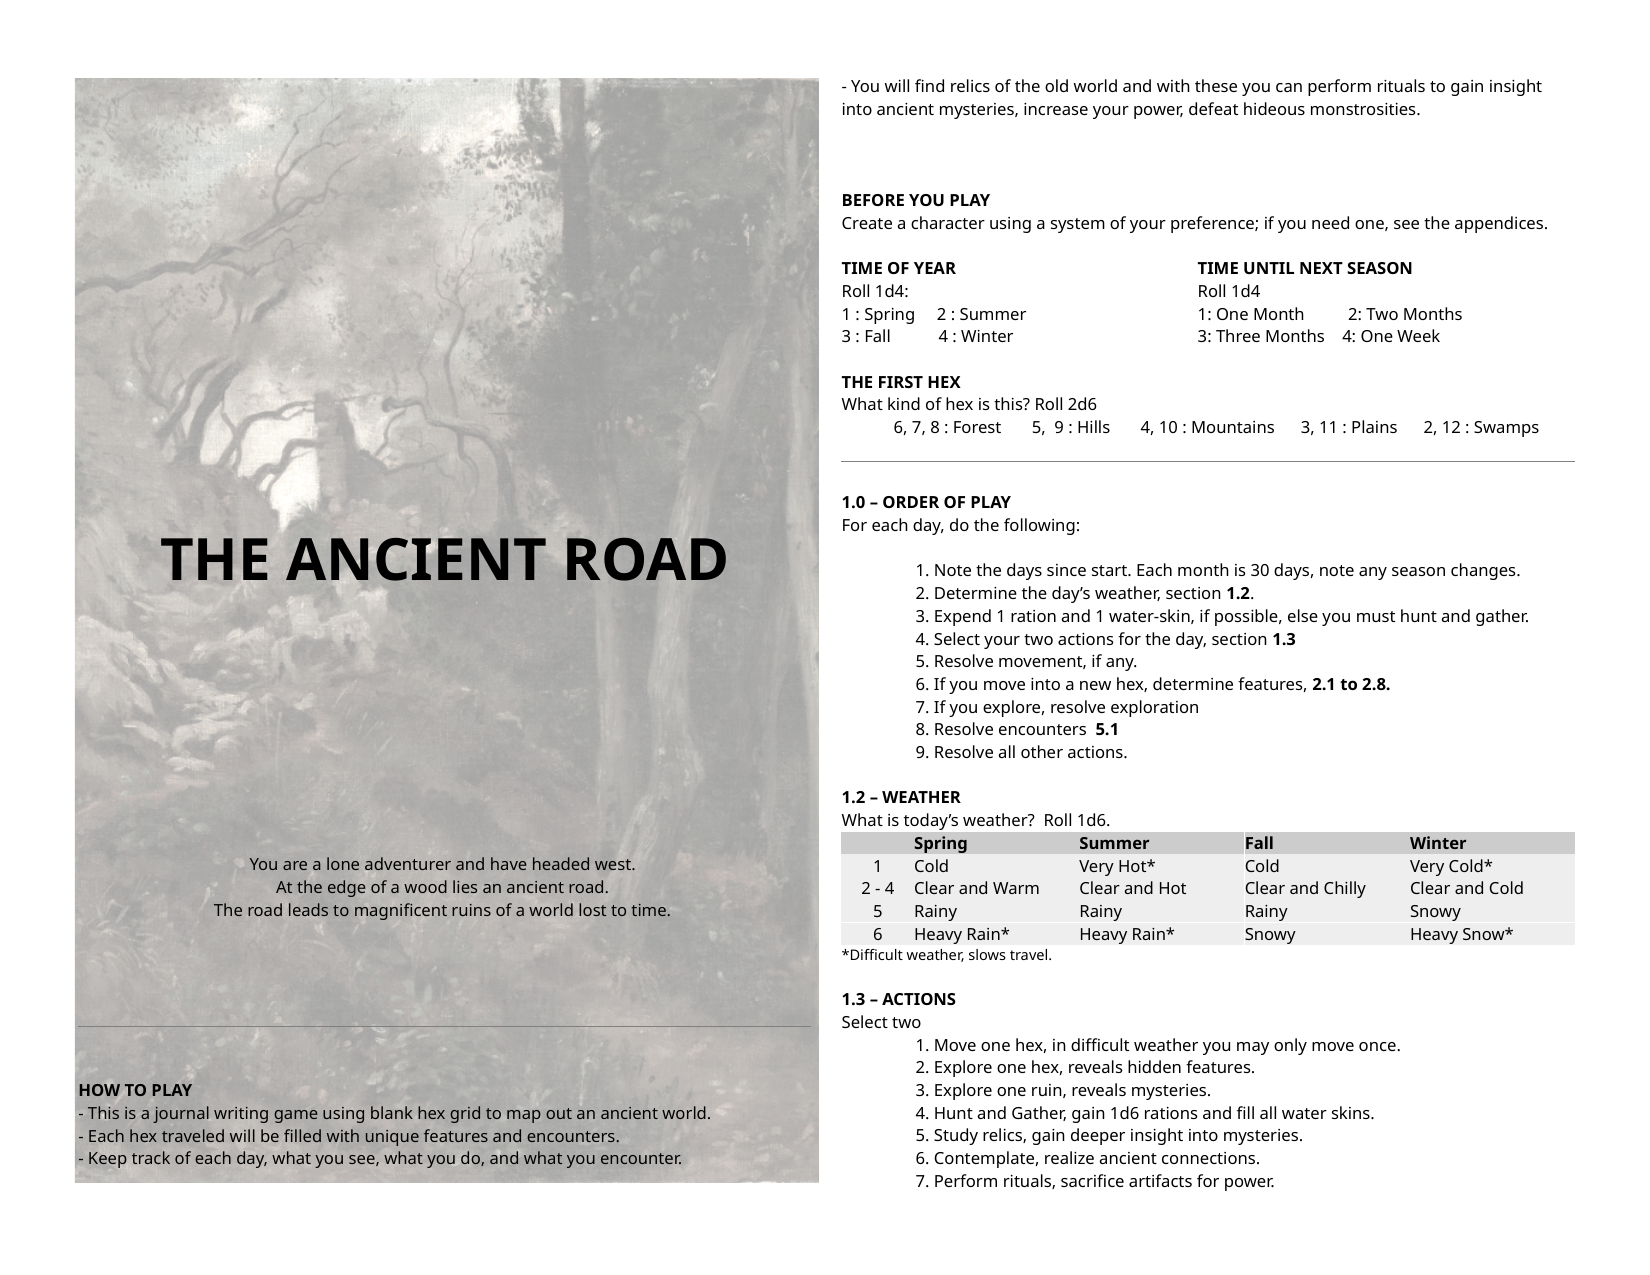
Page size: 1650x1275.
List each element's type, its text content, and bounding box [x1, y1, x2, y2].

text - You will find relics of the old world and with these you can perform rituals to gain insight into ancient mysteries, increase your power, defeat hideous monstrosities. [841, 75, 1575, 120]
text 1.3 – ACTIONS [841, 988, 1575, 1010]
table_cell 2 - 4 [841, 877, 914, 900]
text What kind of hex is this? Roll 2d6 6, 7, 8 : Forest 5, 9 : Hills 4, 10 : Mountains 3, 11 : Plains 2, 12 : Swamps [841, 393, 1575, 438]
table_cell Very Cold* [1410, 854, 1575, 877]
table_cell Rainy [1079, 900, 1244, 922]
table_cell Snowy [1410, 900, 1575, 922]
text What is today’s weather? Roll 1d6. [841, 809, 1575, 832]
table_cell Clear and Hot [1079, 877, 1244, 900]
text 1. Move one hex, in difficult weather you may only move once. [915, 1033, 1575, 1056]
text 1. Note the days since start. Each month is 30 days, note any season changes. [915, 559, 1575, 582]
text 6. Contemplate, realize ancient connections. [915, 1147, 1575, 1169]
table_cell Rainy [1245, 900, 1410, 922]
table_cell Heavy Rain* [1079, 923, 1244, 945]
table_cell Clear and Cold [1410, 877, 1575, 900]
picture [74, 78, 819, 1183]
table_header Fall [1245, 832, 1410, 854]
text THE FIRST HEX [841, 370, 1575, 393]
table_cell Cold [914, 854, 1079, 877]
table_cell 5 [841, 900, 914, 922]
text 1.2 – WEATHER [841, 786, 1575, 809]
table_cell Heavy Rain* [914, 923, 1079, 945]
table_header Spring [914, 832, 1079, 854]
table_cell Clear and Chilly [1245, 877, 1410, 900]
table_cell 6 [841, 923, 914, 945]
text 3. Expend 1 ration and 1 water-skin, if possible, else you must hunt and gather. [915, 604, 1575, 627]
table_cell Very Hot* [1079, 854, 1244, 877]
table_cell 1 [841, 854, 914, 877]
text 1.0 – ORDER OF PLAY For each day, do the following: [841, 491, 1575, 559]
table_cell Rainy [914, 900, 1079, 922]
table_cell Snowy [1245, 923, 1410, 945]
table_header Summer [1079, 832, 1244, 854]
text 5. Study relics, gain deeper insight into mysteries. [915, 1124, 1575, 1147]
text Create a character using a system of your preference; if you need one, see the appendices. [841, 211, 1575, 234]
table_cell Cold [1245, 854, 1410, 877]
table_header TIME UNTIL NEXT SEASON Roll 1d4 1: One Month 2: Two Months 3: Three Months 4: One Week [1198, 257, 1575, 347]
text 7. Perform rituals, sacrifice artifacts for power. [915, 1169, 1575, 1192]
table_header [841, 832, 914, 854]
text 8. Resolve encounters 5.1 9. Resolve all other actions. [915, 718, 1575, 763]
text 4. Select your two actions for the day, section 1.3 [915, 627, 1575, 650]
text 2. Explore one hex, reveals hidden features. [915, 1056, 1575, 1078]
table_header Winter [1410, 832, 1575, 854]
table_cell Clear and Warm [914, 877, 1079, 900]
text Select two [841, 1010, 1575, 1033]
table_header TIME OF YEAR Roll 1d4: 1 : Spring 2 : Summer 3 : Fall 4 : Winter [841, 257, 1197, 347]
text *Difficult weather, slows travel. [841, 945, 1575, 965]
table_cell Heavy Snow* [1410, 923, 1575, 945]
text 5. Resolve movement, if any. 6. If you move into a new hex, determine features, 2.1 to 2.8. 7. If you explore, resolve exploration [915, 650, 1575, 718]
text 2. Determine the day’s weather, section 1.2. [915, 582, 1575, 604]
text 3. Explore one ruin, reveals mysteries. 4. Hunt and Gather, gain 1d6 rations and fill all water skins. [915, 1078, 1575, 1124]
text BEFORE YOU PLAY [841, 188, 1575, 211]
